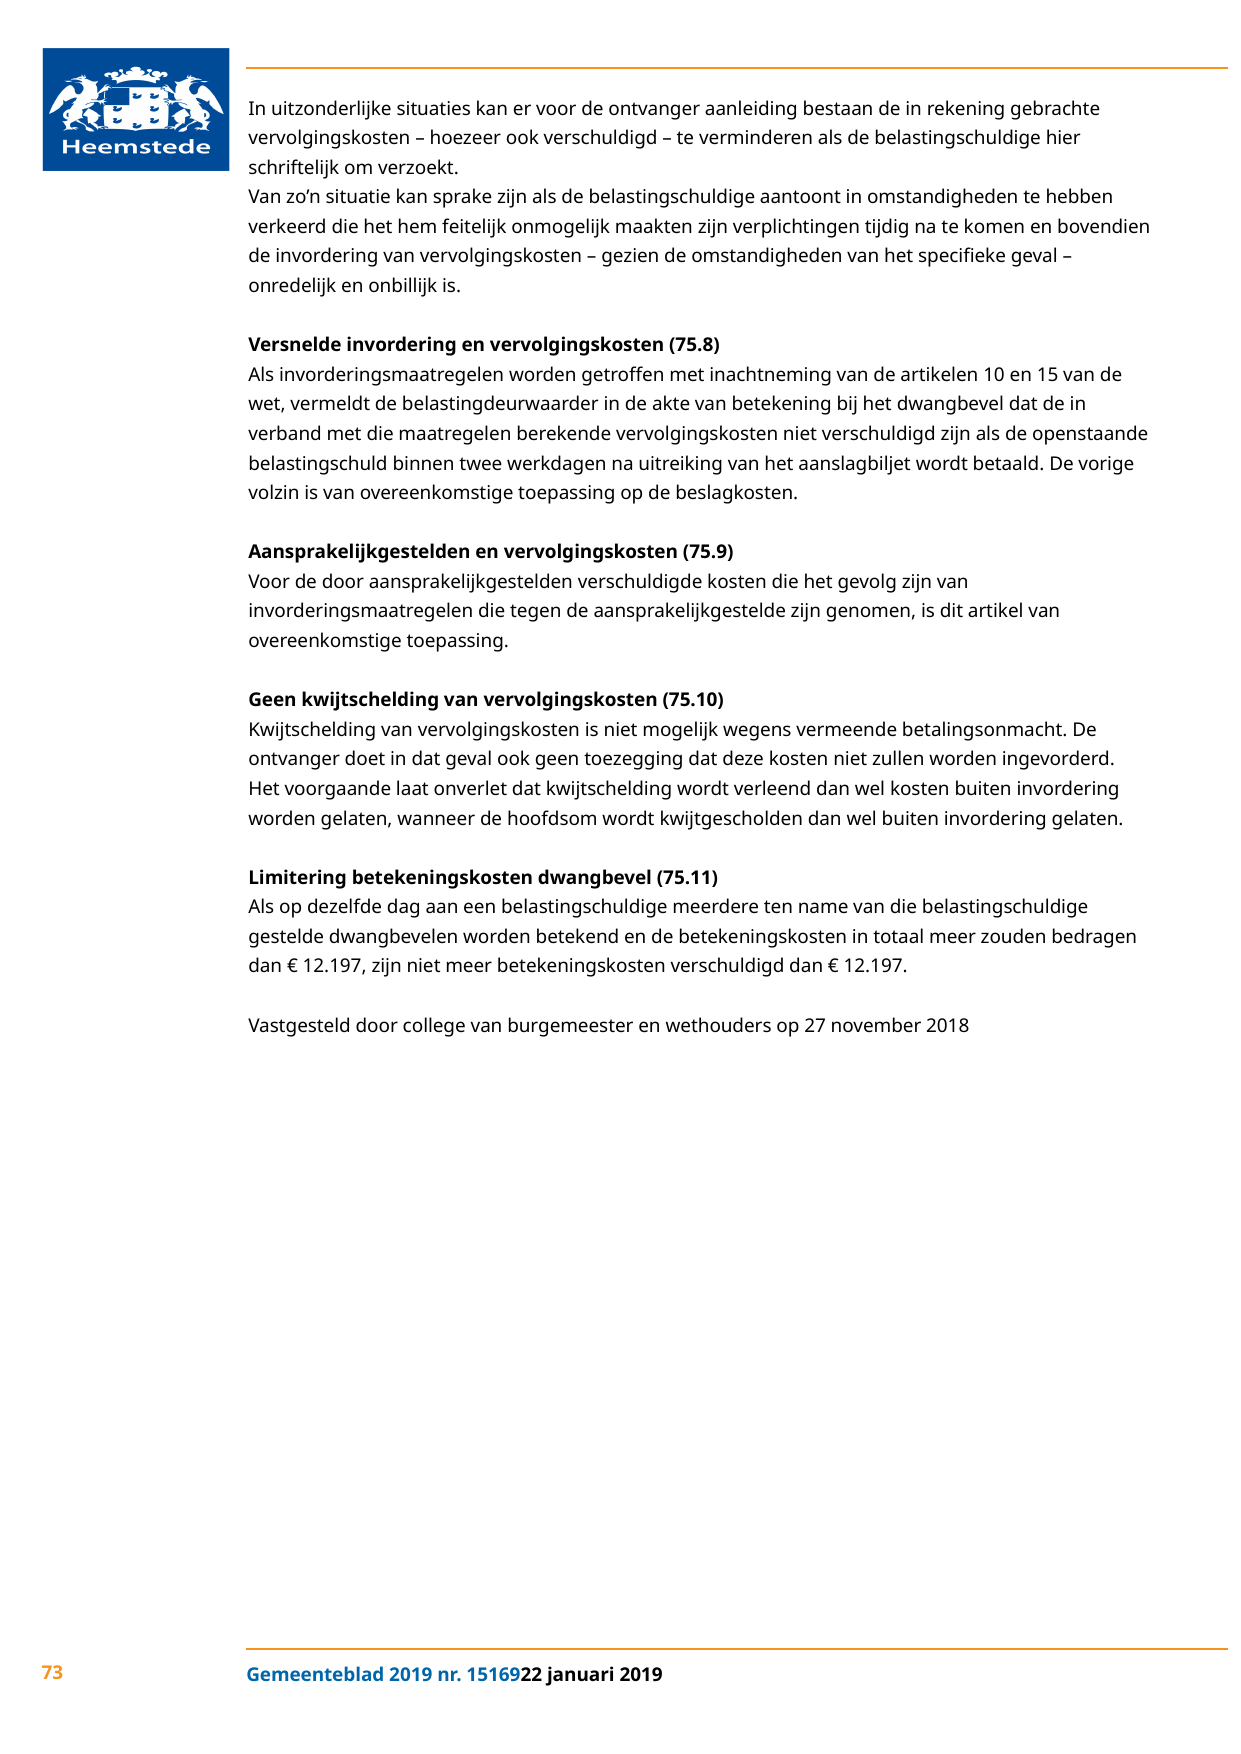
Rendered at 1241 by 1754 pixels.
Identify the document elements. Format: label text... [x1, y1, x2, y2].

text Het voorgaande laat onverlet dat kwijtschelding wordt verleend dan wel kosten buiten invordering worden gelaten, wanneer de hoofdsom wordt kwijtgescholden dan wel buiten invordering gelaten. [248, 775, 1152, 831]
text In uitzonderlijke situaties kan er voor de ontvanger aanleiding bestaan de in rekening gebrachte vervolgingskosten – hoezeer ook verschuldigd – te verminderen als de belastingschuldige hier schriftelijk om verzoekt. [248, 95, 1152, 180]
text Versnelde invordering en vervolgingskosten (75.8) [248, 331, 1152, 357]
text Vastgesteld door college van burgemeester en wethouders op 27 november 2018 [248, 1012, 1152, 1038]
text Als op dezelfde dag aan een belastingschuldige meerdere ten name van die belastingschuldige gestelde dwangbevelen worden betekend en de betekeningskosten in totaal meer zouden bedragen dan € 12.197, zijn niet meer betekeningskosten verschuldigd dan € 12.197. [248, 893, 1152, 978]
text Limitering betekeningskosten dwangbevel (75.11) [248, 864, 1152, 890]
text Kwijtschelding van vervolgingskosten is niet mogelijk wegens vermeende betalingsonmacht. De ontvanger doet in dat geval ook geen toezegging dat deze kosten niet zullen worden ingevorderd. [248, 716, 1152, 771]
text Als invorderingsmaatregelen worden getroffen met inachtneming van de artikelen 10 en 15 van de wet, vermeldt de belastingdeurwaarder in de akte van betekening bij het dwangbevel dat de in verband met die maatregelen berekende vervolgingskosten niet verschuldigd zijn als de openstaande belastingschuld binnen twee werkdagen na uitreiking van het aanslagbiljet wordt betaald. De vorige volzin is van overeenkomstige toepassing op de beslagkosten. [248, 361, 1152, 505]
text Voor de door aansprakelijkgestelden verschuldigde kosten die het gevolg zijn van invorderingsmaatregelen die tegen de aansprakelijkgestelde zijn genomen, is dit artikel van overeenkomstige toepassing. [248, 568, 1152, 653]
picture [41, 47, 231, 172]
text Aansprakelijkgestelden en vervolgingskosten (75.9) [248, 538, 1152, 564]
text Van zo’n situatie kan sprake zijn als de belastingschuldige aantoont in omstandigheden te hebben verkeerd die het hem feitelijk onmogelijk maakten zijn verplichtingen tijdig na te komen en bovendien de invordering van vervolgingskosten – gezien de omstandigheden van het specifieke geval – onredelijk en onbillijk is. [248, 183, 1152, 298]
text Geen kwijtschelding van vervolgingskosten (75.10) [248, 686, 1152, 712]
